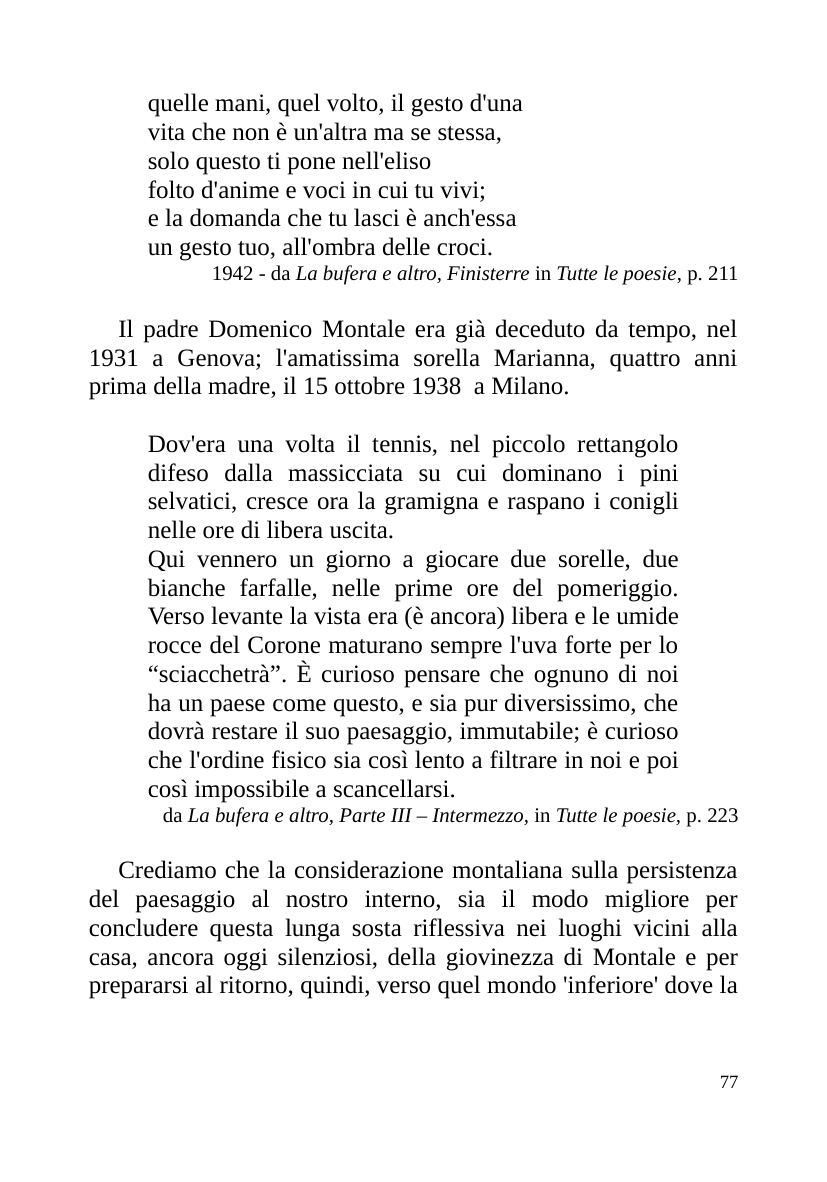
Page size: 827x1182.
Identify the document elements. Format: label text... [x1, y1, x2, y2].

text quelle mani, quel volto, il gesto d'una [148, 88, 679, 117]
text Crediamo che la considerazione montaliana sulla persistenza del paesaggio al nostro interno, sia il modo migliore per concludere questa lunga sosta riflessiva nei luoghi vicini alla casa, ancora oggi silenziosi, della giovinezza di Montale e per prepararsi al ritorno, quindi, verso quel mondo 'inferiore' dove la [88, 855, 738, 999]
text Qui vennero un giorno a giocare due sorelle, due bianche farfalle, nelle prime ore del pomeriggio. Verso levante la vista era (è ancora) libera e le umide rocce del Corone maturano sempre l'uva forte per lo “sciacchetrà”. È curioso pensare che ognuno di noi ha un paese come questo, e sia pur diversissimo, che dovrà restare il suo paesaggio, immutabile; è curioso che l'ordine fisico sia così lento a filtrare in noi e poi così impossibile a scancellarsi. [148, 544, 679, 803]
text Il padre Domenico Montale era già deceduto da tempo, nel 1931 a Genova; l'amatissima sorella Marianna, quattro anni prima della madre, il 15 ottobre 1938 a Milano. [88, 314, 738, 400]
text da La bufera e altro, Parte III – Intermezzo, in Tutte le poesie, p. 223 [88, 803, 738, 827]
text 1942 - da La bufera e altro, Finisterre in Tutte le poesie, p. 211 [88, 261, 738, 285]
text e la domanda che tu lasci è anch'essa [148, 203, 679, 232]
text folto d'anime e voci in cui tu vivi; [148, 175, 679, 203]
text un gesto tuo, all'ombra delle croci. [148, 232, 679, 261]
text solo questo ti pone nell'eliso [148, 146, 679, 175]
text vita che non è un'altra ma se stessa, [148, 117, 679, 146]
text Dov'era una volta il tennis, nel piccolo rettangolo difeso dalla massicciata su cui dominano i pini selvatici, cresce ora la gramigna e raspano i conigli nelle ore di libera uscita. [148, 429, 679, 544]
